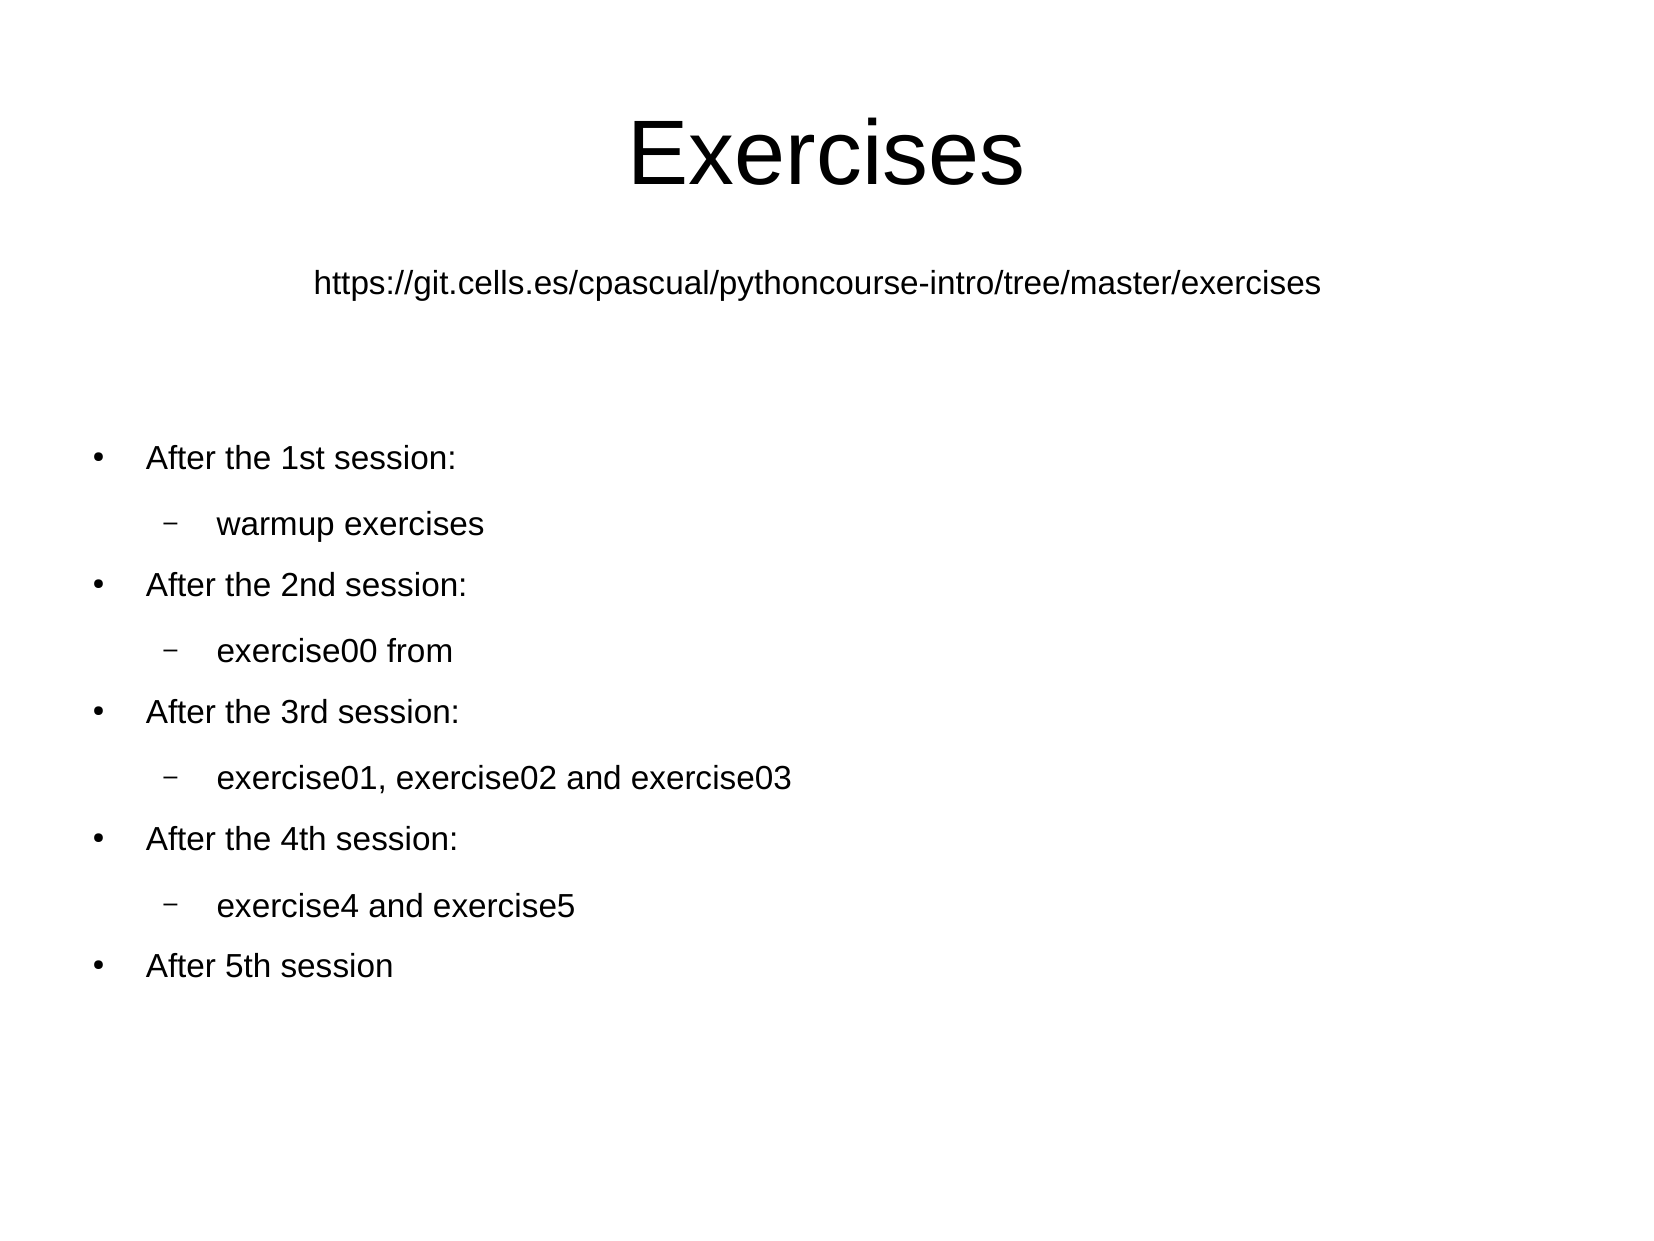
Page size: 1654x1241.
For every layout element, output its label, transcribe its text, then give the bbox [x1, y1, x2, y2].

title Exercises [82, 49, 1571, 257]
list After the 1st session: warmup exercises After the 2nd session: exercise00 from After the 3rd session: exercise01, exercise02 and exercise03 After the 4th session: exercise4 and exercise5 After 5th session [75, 439, 1531, 1078]
text_box https://git.cells.es/cpascual/pythoncourse-intro/tree/master/exercises [242, 264, 1507, 317]
